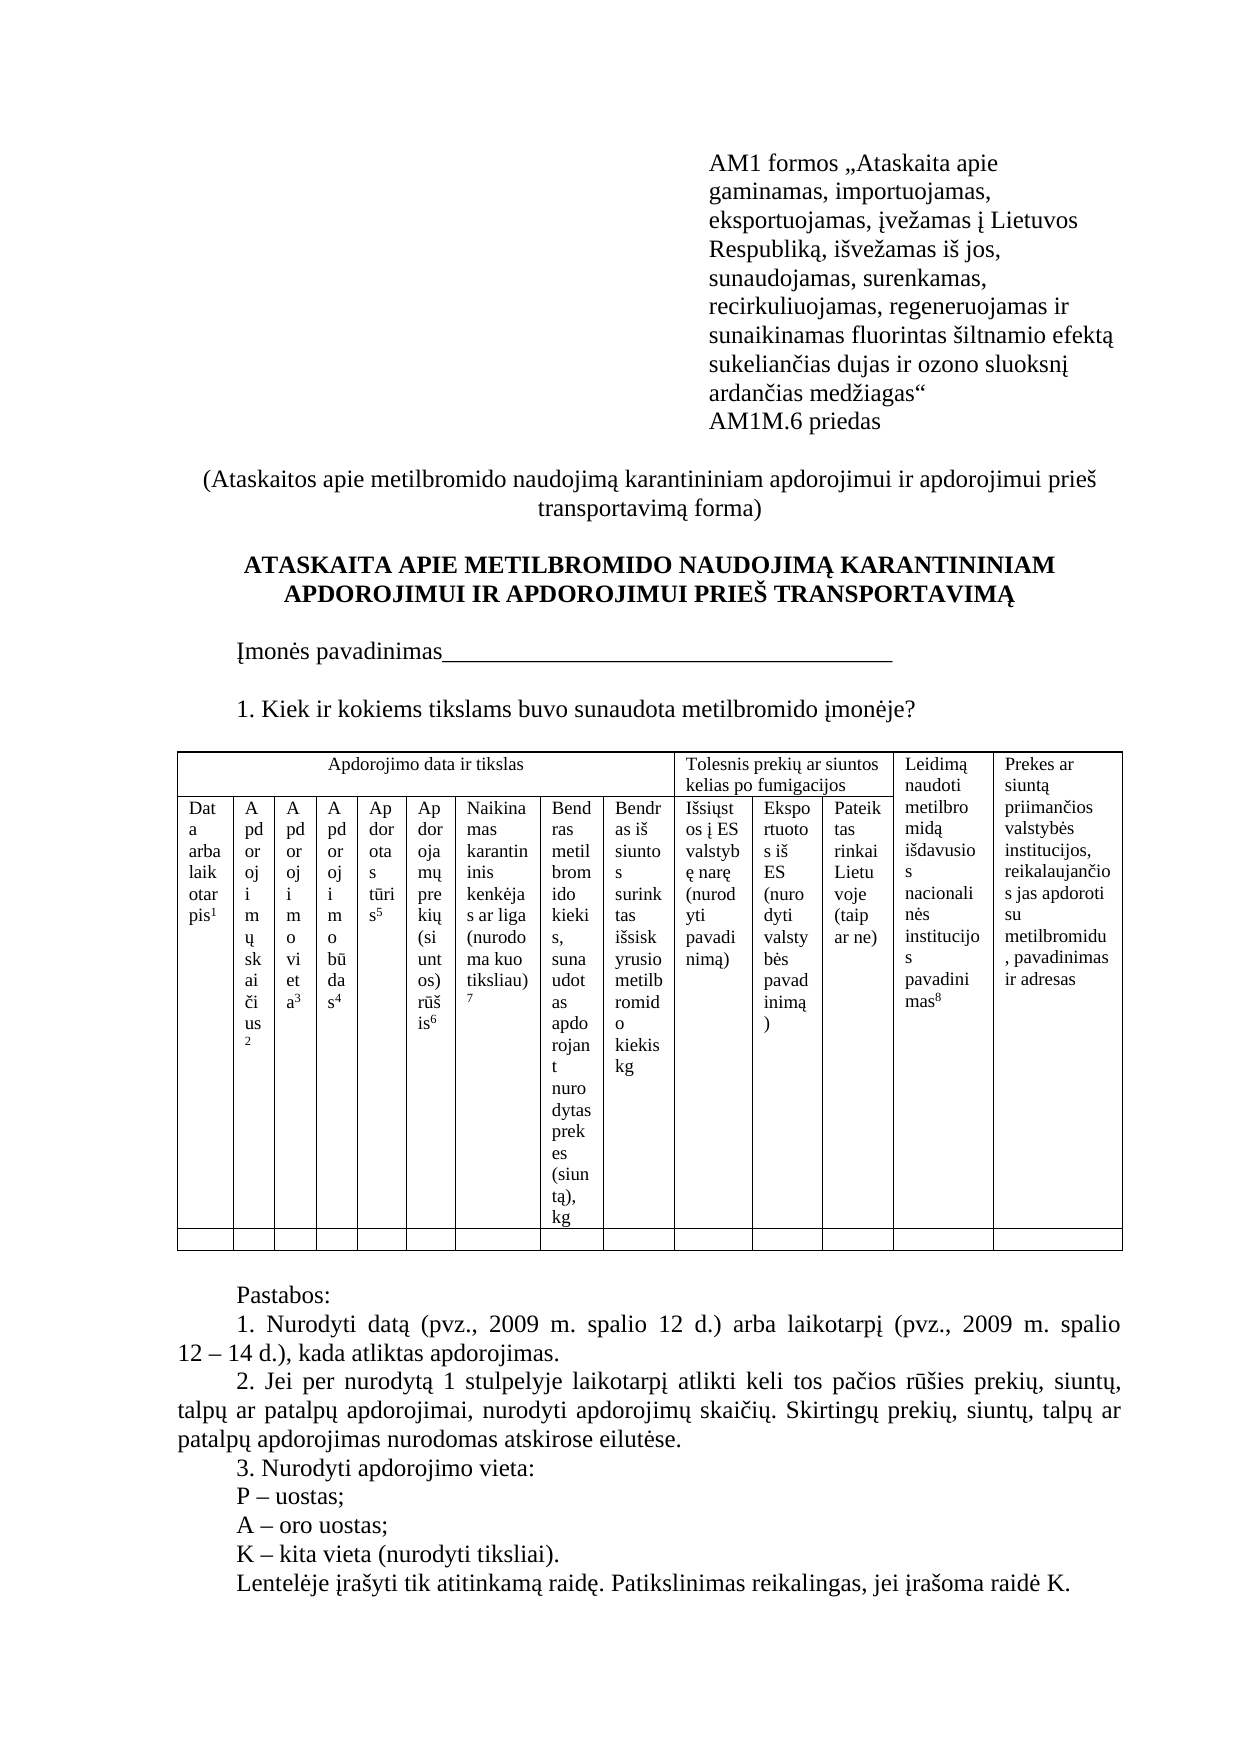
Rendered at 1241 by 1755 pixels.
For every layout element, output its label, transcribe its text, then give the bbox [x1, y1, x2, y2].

text AM1M.6 priedas [177, 406, 1122, 435]
table_cell Bendras metilbromido kiekis, sunaudotas apdorojant nurodytas prekes (siuntą), kg [541, 797, 603, 1228]
table_cell [234, 1229, 274, 1250]
table_cell [753, 1229, 822, 1250]
text sunaudojamas, surenkamas, [177, 263, 1122, 291]
text AM1 formos „Ataskaita apie [177, 148, 1122, 176]
table_cell Apdorotas tūris5 [358, 797, 406, 1228]
table_header Prekes ar siuntą priimančios valstybės institucijos, reikalaujančios jas apdoroti su metilbromidu, pavadinimas ir adresas [994, 753, 1122, 1228]
text eksportuojamas, įvežamas į Lietuvos [177, 205, 1122, 234]
table_cell [407, 1229, 455, 1250]
table_cell Naikinamas karantininis kenkėjas ar liga (nurodoma kuo tiksliau)7 [456, 797, 540, 1228]
table_cell [317, 1229, 357, 1250]
text sukeliančias dujas ir ozono sluoksnį [177, 349, 1122, 378]
table_cell [675, 1229, 752, 1250]
text 1. Nurodyti datą (pvz., 2009 m. spalio 12 d.) arba laikotarpį (pvz., 2009 m. spalio 12 – 14 d.), kada atliktas apdorojimas. [177, 1309, 1122, 1366]
table_cell Išsiųstos į ES valstybę narę (nurodyti pavadinimą) [675, 797, 752, 1228]
text ATASKAITA APIE METILBROMIDO NAUDOJIMĄ KARANTININIAM APDOROJIMUI IR APDOROJIMUI PRIEŠ TRANSPORTAVIMĄ [177, 550, 1122, 608]
text Pastabos: [177, 1280, 1122, 1309]
table_cell [275, 1229, 316, 1250]
table_header Leidimą naudoti metilbromidą išdavusios nacionalinės institucijos pavadinimas8 [894, 753, 993, 1228]
table_cell [358, 1229, 406, 1250]
text gaminamas, importuojamas, [177, 176, 1122, 205]
text Įmonės pavadinimas____________________________________ [177, 636, 1122, 665]
table_cell Bendras iš siuntos surinktas išsiskyrusio metilbromido kiekis kg [604, 797, 674, 1228]
text recirkuliuojamas, regeneruojamas ir [177, 291, 1122, 320]
text ardančias medžiagas“ [177, 378, 1122, 406]
table_cell [994, 1229, 1122, 1250]
table_cell [823, 1229, 893, 1250]
text 3. Nurodyti apdorojimo vieta: [177, 1453, 1122, 1481]
table_cell Apdorojamų prekių (siuntos) rūšis6 [407, 797, 455, 1228]
table_header Apdorojimo data ir tikslas [178, 753, 674, 796]
table_cell [894, 1229, 993, 1250]
text 2. Jei per nurodytą 1 stulpelyje laikotarpį atlikti keli tos pačios rūšies prekių, siuntų, talpų ar patalpų apdorojimai, nurodyti apdorojimų skaičių. Skirtingų prekių, siuntų, talpų ar patalpų apdorojimas nurodomas atskirose eilutėse. [177, 1366, 1122, 1453]
table_header Tolesnis prekių ar siuntos kelias po fumigacijos [675, 753, 893, 796]
table_cell Eksportuotos iš ES (nurodyti valstybės pavadinimą) [753, 797, 822, 1228]
table_cell Pateiktas rinkai Lietuvoje (taip ar ne) [823, 797, 893, 1228]
table_cell [456, 1229, 540, 1250]
text (Ataskaitos apie metilbromido naudojimą karantininiam apdorojimui ir apdorojimui prieš transportavimą forma) [177, 464, 1122, 521]
table_cell [178, 1229, 233, 1250]
table_cell [541, 1229, 603, 1250]
text 1. Kiek ir kokiems tikslams buvo sunaudota metilbromido įmonėje? [177, 694, 1122, 723]
text A – oro uostas; [177, 1510, 1122, 1539]
table_cell Apdorojimo vieta3 [275, 797, 316, 1228]
text sunaikinamas fluorintas šiltnamio efektą [177, 320, 1122, 349]
text Respubliką, išvežamas iš jos, [177, 234, 1122, 263]
table_cell Apdorojimo būdas4 [317, 797, 357, 1228]
table_cell Apdorojimų skaičius2 [234, 797, 274, 1228]
text Lentelėje įrašyti tik atitinkamą raidę. Patikslinimas reikalingas, jei įrašoma raidė K. [177, 1568, 1122, 1596]
table_cell [604, 1229, 674, 1250]
table_cell Data arba laikotarpis1 [178, 797, 233, 1228]
text P – uostas; [177, 1481, 1122, 1510]
text K – kita vieta (nurodyti tiksliai). [177, 1539, 1122, 1568]
